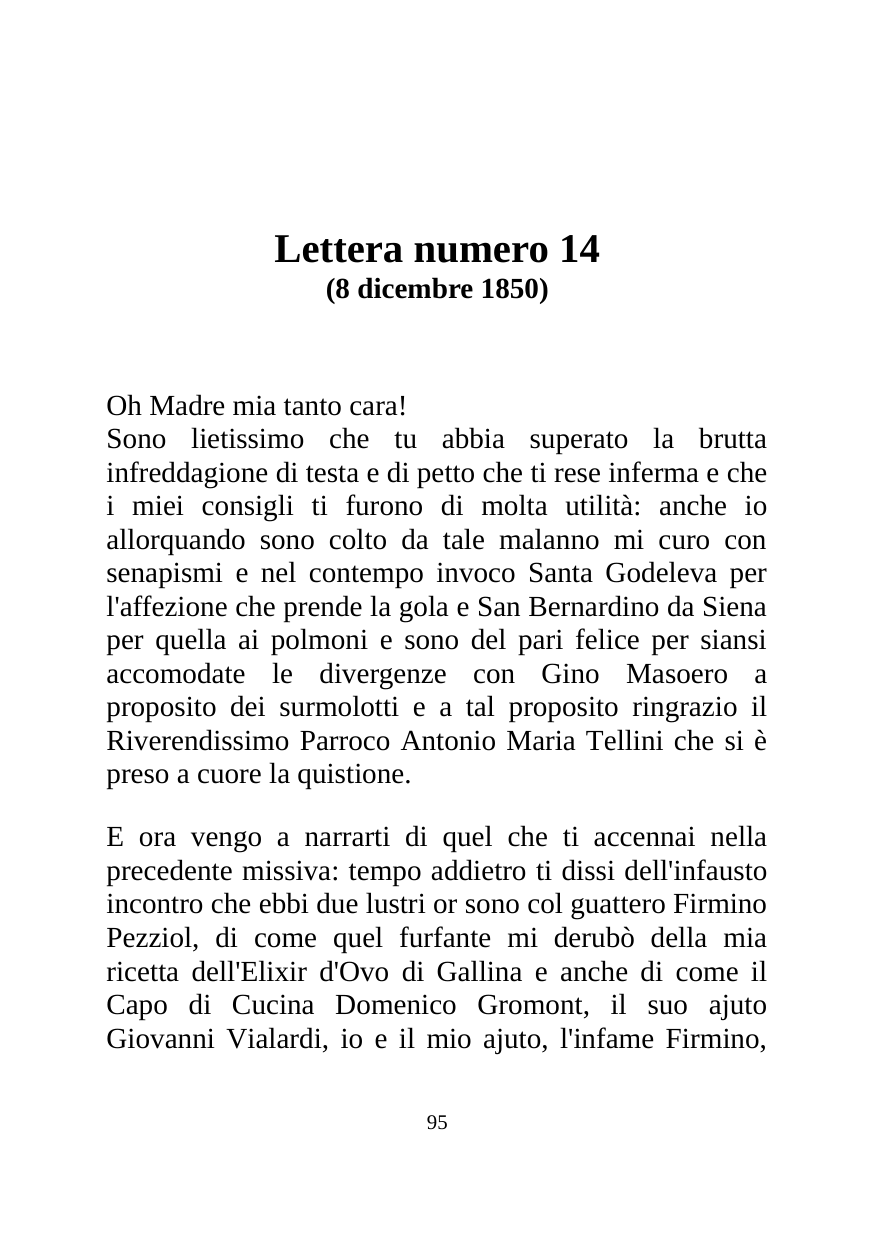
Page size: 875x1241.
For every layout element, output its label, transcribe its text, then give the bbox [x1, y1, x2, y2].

text E ora vengo a narrarti di quel che ti accennai nella precedente missiva: tempo addietro ti dissi dell'infausto incontro che ebbi due lustri or sono col guattero Firmino Pezziol, di come quel furfante mi derubò della mia ricetta dell'Elixir d'Ovo di Gallina e anche di come il Capo di Cucina Domenico Gromont, il suo ajuto Giovanni Vialardi, io e il mio ajuto, l'infame Firmino, [106, 819, 768, 1054]
text Oh Madre mia tanto cara! [106, 388, 768, 421]
text Sono lietissimo che tu abbia superato la brutta infreddagione di testa e di petto che ti rese inferma e che i miei consigli ti furono di molta utilità: anche io allorquando sono colto da tale malanno mi curo con senapismi e nel contempo invoco Santa Godeleva per l'affezione che prende la gola e San Bernardino da Siena per quella ai polmoni e sono del pari felice per siansi accomodate le divergenze con Gino Masoero a proposito dei surmolotti e a tal proposito ringrazio il Riverendissimo Parroco Antonio Maria Tellini che si è preso a cuore la quistione. [106, 421, 768, 790]
subtitle Lettera numero 14 (8 dicembre 1850) [106, 224, 768, 305]
